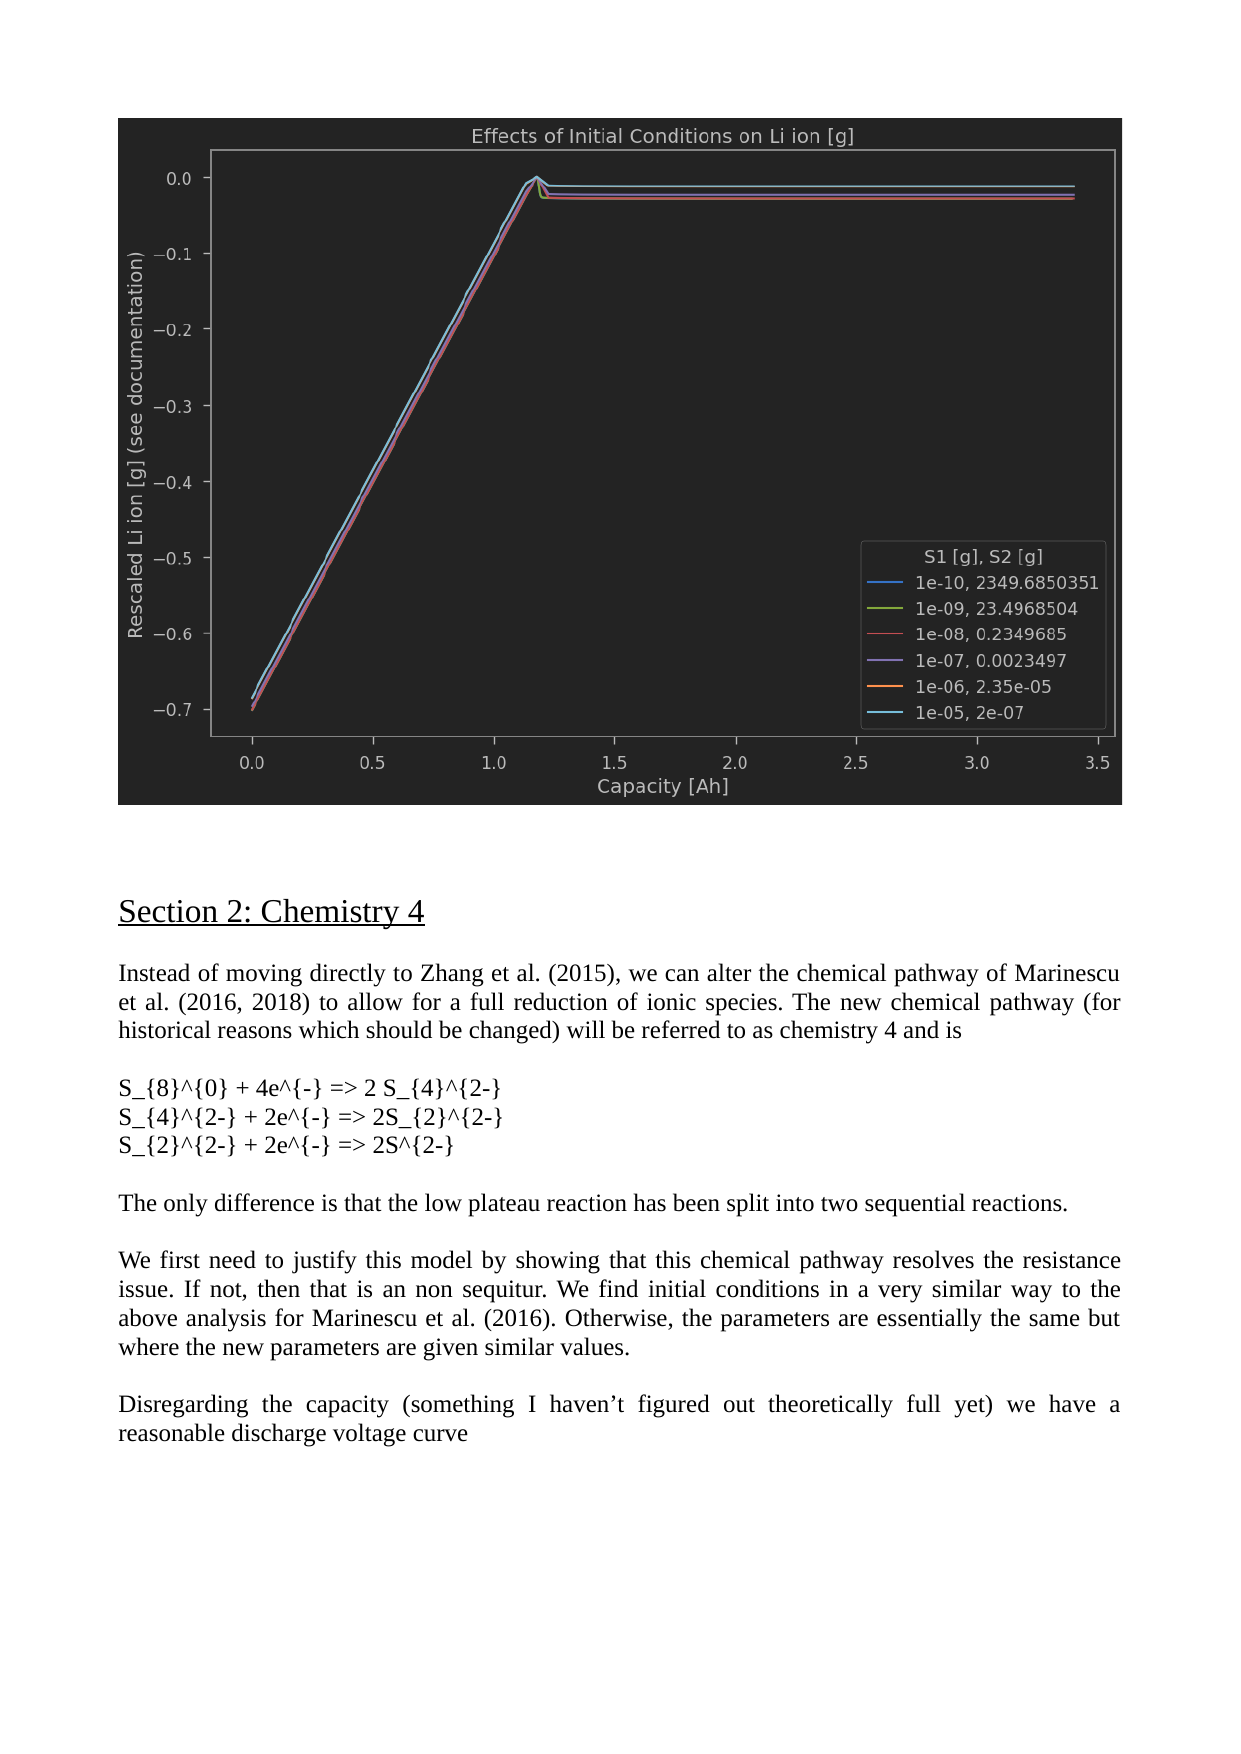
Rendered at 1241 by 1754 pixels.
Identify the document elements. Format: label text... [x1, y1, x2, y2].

text Disregarding the capacity (something I haven’t figured out theoretically full yet) we have a reasonable discharge voltage curve [118, 1389, 1122, 1447]
text We first need to justify this model by showing that this chemical pathway resolves the resistance issue. If not, then that is an non sequitur. We find initial conditions in a very similar way to the above analysis for Marinescu et al. (2016). Otherwise, the parameters are essentially the same but where the new parameters are given similar values. [118, 1245, 1122, 1360]
text Instead of moving directly to Zhang et al. (2015), we can alter the chemical pathway of Marinescu et al. (2016, 2018) to allow for a full reduction of ionic species. The new chemical pathway (for historical reasons which should be changed) will be referred to as chemistry 4 and is [118, 958, 1122, 1044]
text The only difference is that the low plateau reaction has been split into two sequential reactions. [118, 1188, 1122, 1217]
text S_{8}^{0} + 4e^{-} => 2 S_{4}^{2-} [118, 1073, 1122, 1102]
text S_{2}^{2-} + 2e^{-} => 2S^{2-} [118, 1130, 1122, 1159]
text Section 2: Chemistry 4 [118, 891, 1122, 929]
picture [118, 118, 1123, 805]
text S_{4}^{2-} + 2e^{-} => 2S_{2}^{2-} [118, 1102, 1122, 1130]
